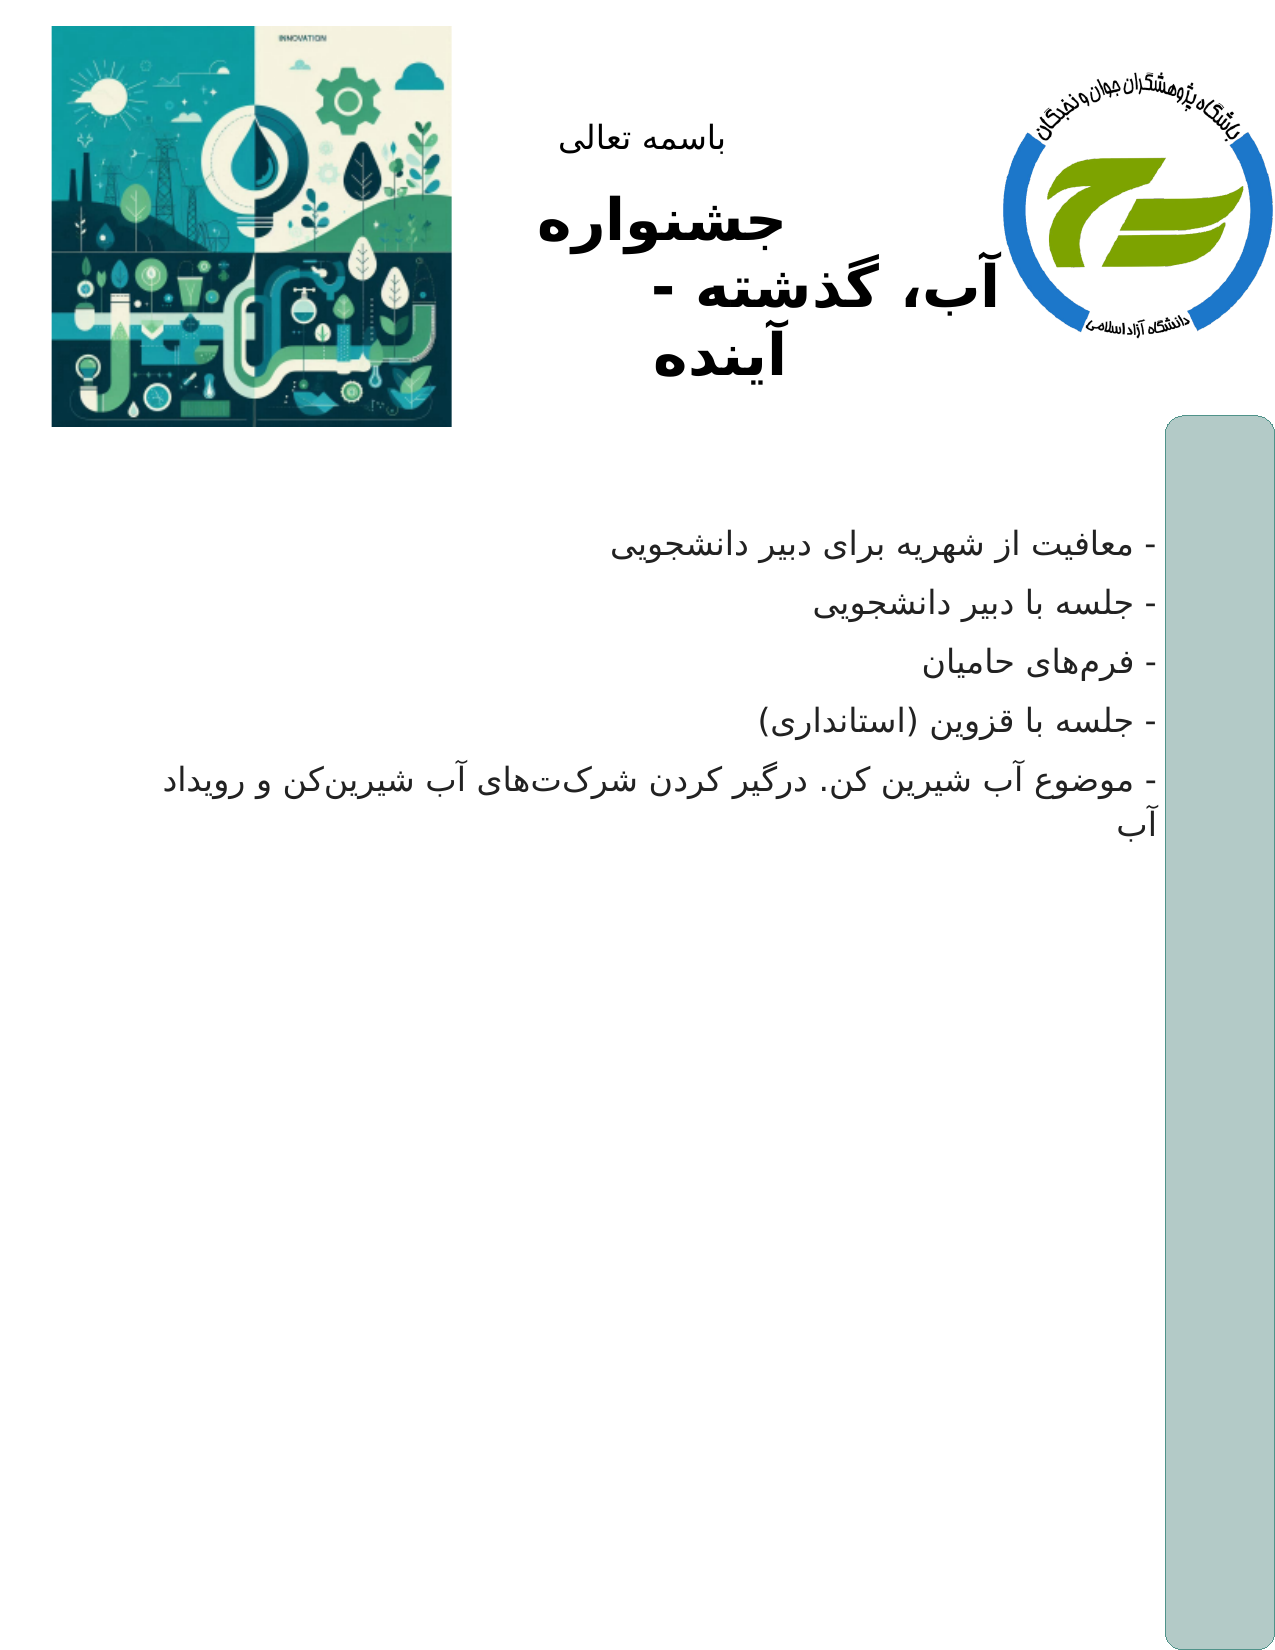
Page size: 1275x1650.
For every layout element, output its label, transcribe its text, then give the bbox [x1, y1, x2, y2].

picture [1001, 71, 1275, 345]
text - جلسه با قزوین (استانداری) [118, 702, 1157, 741]
text باسمه تعالی [452, 118, 1001, 157]
picture [218, 261, 229, 282]
picture [340, 380, 364, 406]
picture [142, 383, 173, 412]
picture [51, 26, 452, 427]
picture [284, 396, 289, 404]
picture [180, 372, 197, 389]
picture [164, 294, 173, 302]
text - جلسه با دبیر دانشجویی [118, 583, 1157, 622]
picture [361, 399, 384, 415]
text - موضوع آب ‌شیرین کن. درگیر کردن شرک‌ت‌های آب شیرین‌کن و رویداد آب [118, 761, 1157, 844]
text جشنواره آب، گذشته - آینده [118, 186, 1157, 438]
text - معافیت از شهریه برای دبیر دانشجویی [118, 524, 1157, 563]
text - فرم‌های حامیان [118, 643, 1157, 681]
picture [86, 374, 246, 420]
